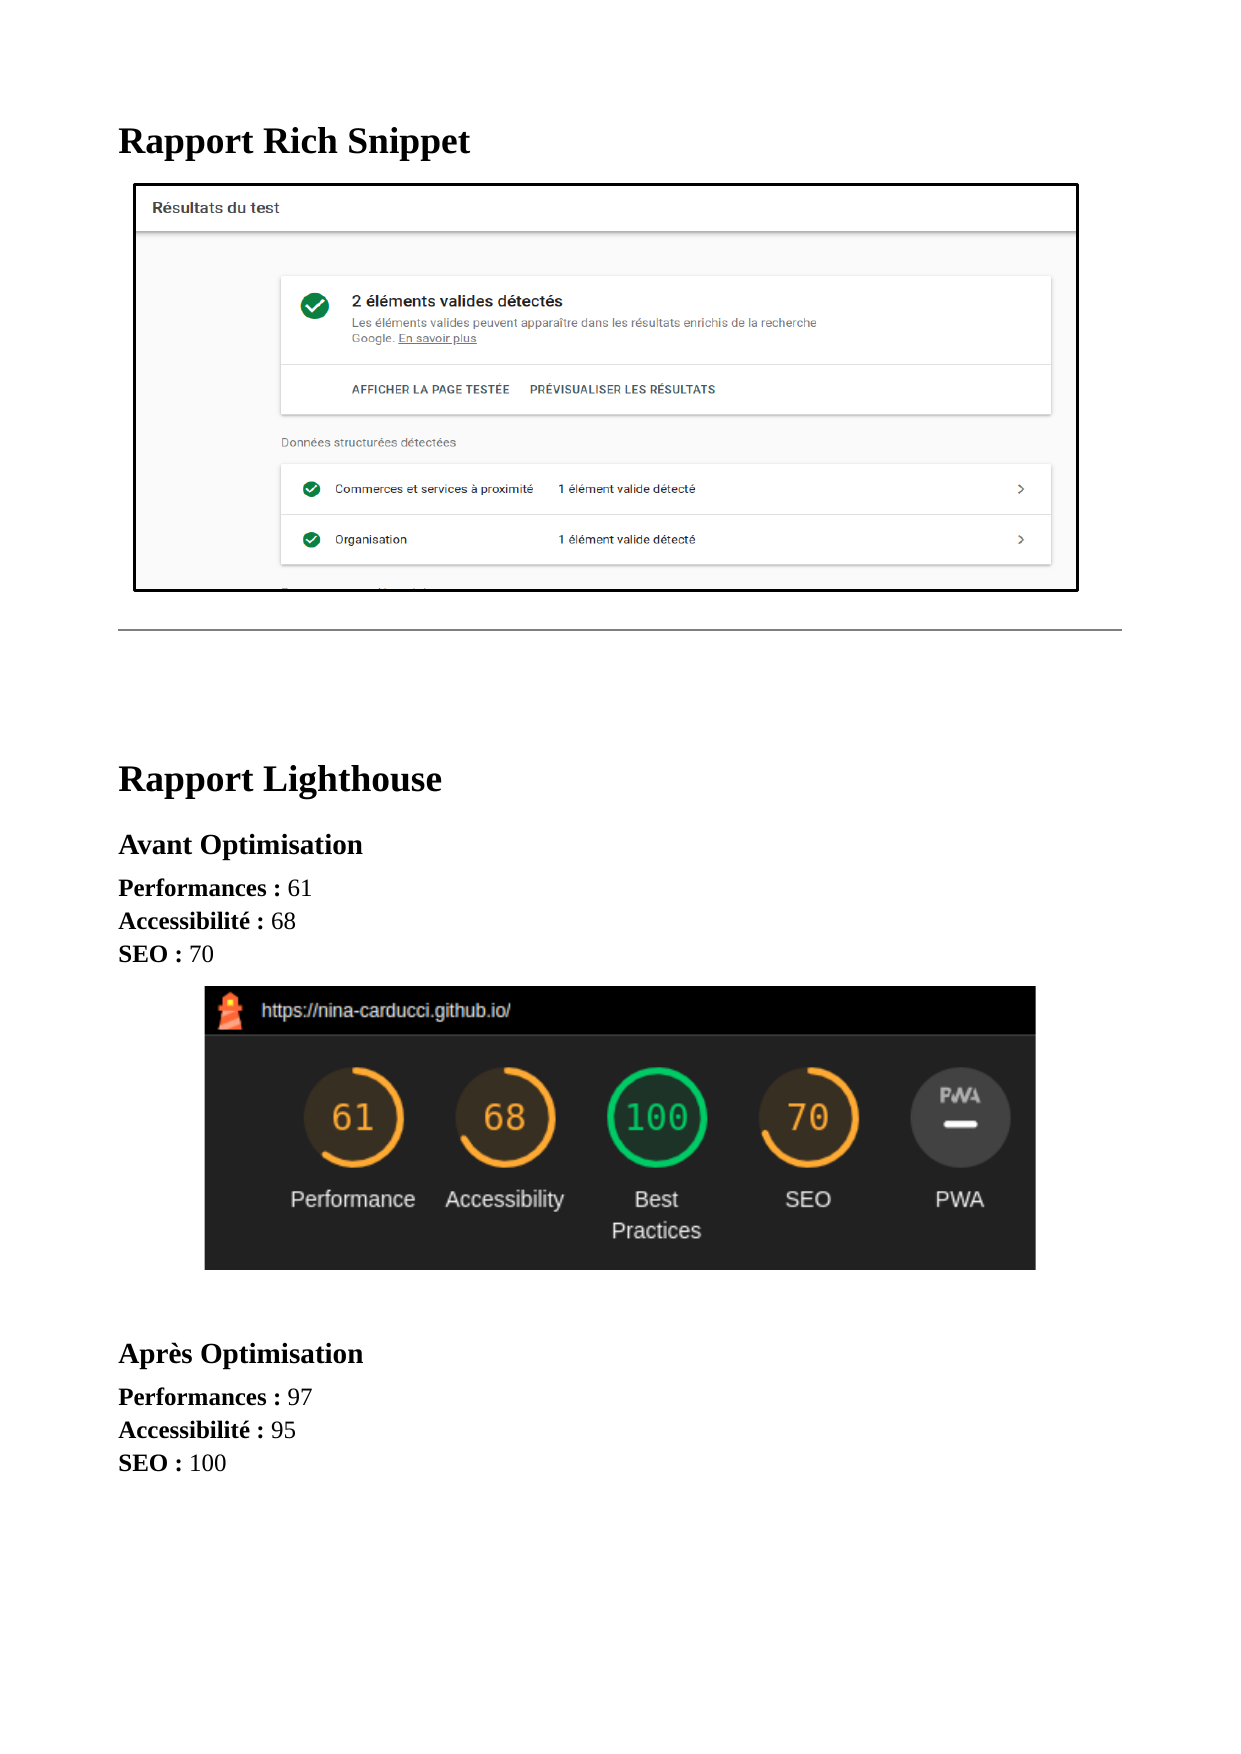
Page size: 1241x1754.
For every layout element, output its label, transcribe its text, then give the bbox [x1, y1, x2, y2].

subtitle Après Optimisation [118, 1336, 1122, 1369]
subtitle Rapport Rich Snippet [118, 118, 1122, 161]
text Performances : 61 Accessibilité : 68 SEO : 70 [118, 873, 1122, 968]
picture [136, 186, 1076, 589]
picture [204, 986, 1036, 1270]
subtitle Rapport Lighthouse [118, 757, 1122, 800]
text Performances : 97 Accessibilité : 95 SEO : 100 [118, 1382, 1122, 1477]
subtitle Avant Optimisation [118, 827, 1122, 861]
